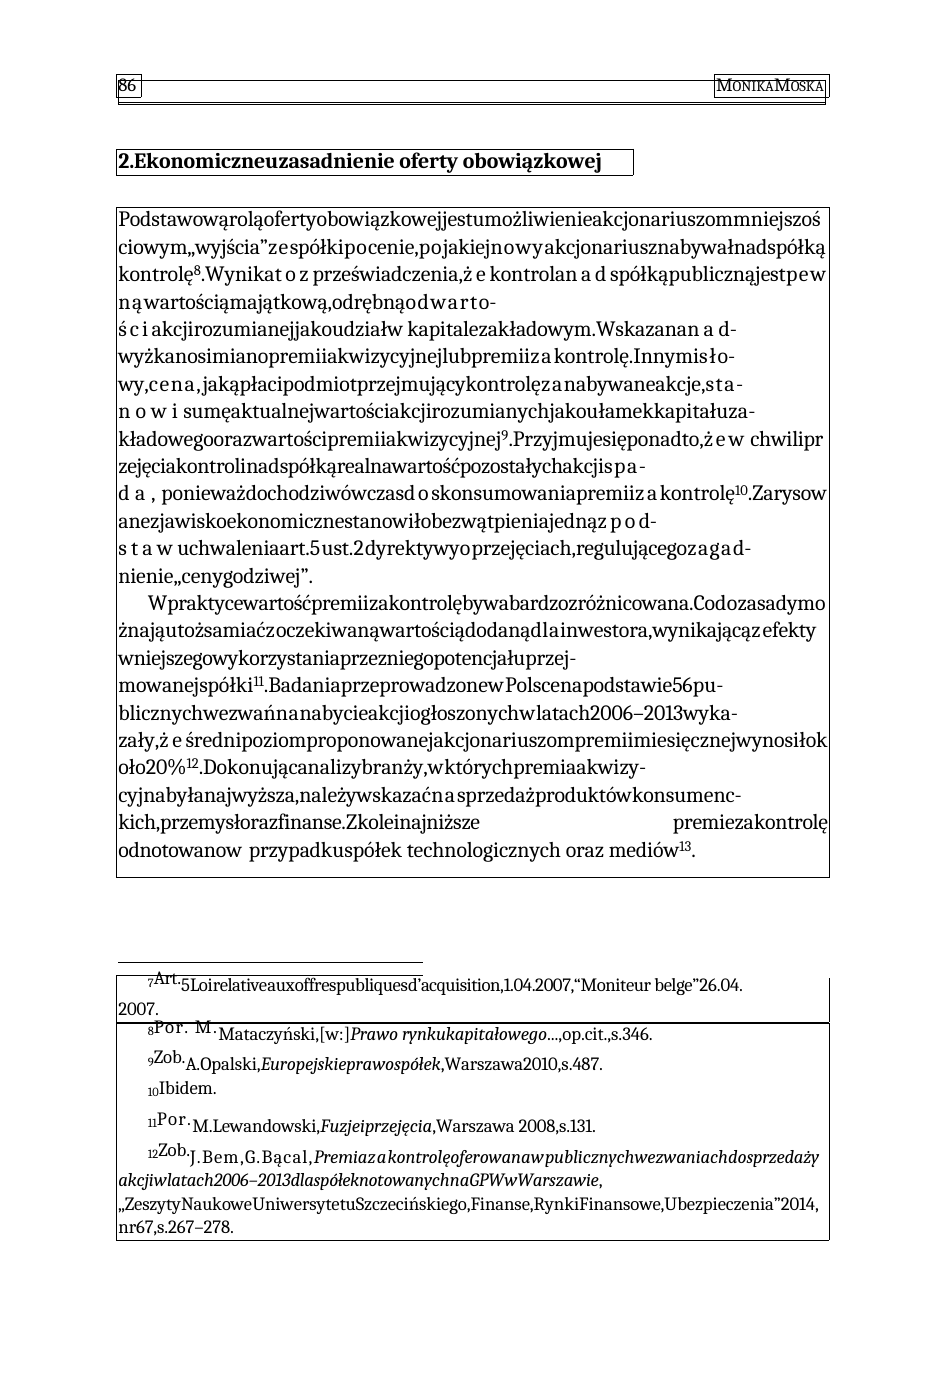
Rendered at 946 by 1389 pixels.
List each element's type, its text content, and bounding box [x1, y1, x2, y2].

text 8Por. M.Mataczyński,[w:]Prawo rynkukapitałowego...,op.cit.,s.346. [148, 1024, 828, 1045]
text 7Art.5Loirelativeauxoffrespubliquesd’acquisition,1.04.2007,“Moniteur belge”26.04. [148, 976, 829, 996]
text 2007. [118, 998, 829, 1020]
text 86 [119, 81, 141, 96]
text 12Zob.J.Bem,G.Bącal,Premiazakontrolęoferowanawpublicznychwezwaniachdosprzedażyakcjiwlatach2006–2013dlaspółeknotowanychnaGPWwWarszawie,„ZeszytyNaukoweUniwersytetuSzczecińskiego,Finanse,RynkiFinansowe,Ubezpieczenia”2014,nr67,s.267–278. [118, 1139, 827, 1238]
text MONIKAMOSKA [716, 75, 829, 96]
text 11Por.M.Lewandowski,Fuzjeiprzejęcia,Warszawa 2008,s.131. [148, 1108, 828, 1137]
text Podstawowąroląofertyobowiązkowejjestumożliwienieakcjonariuszommniejszościowym„wyjścia”zespółkipocenie,pojakiejnowyakcjonariusznabywałnadspółkąkontrolę8.Wynikatozprzeświadczenia,żekontrolanadspółkąpublicznąjestpewnąwartościąmajątkową,odrębnąodwarto-ściakcjirozumianejjakoudziałwkapitalezakładowym.Wskazananad-wyżkanosimianopremiiakwizycyjnejlubpremiizakontrolę.Innymisło-wy,cena,jakąpłacipodmiotprzejmującykontrolęzanabywaneakcje,sta-nowisumęaktualnejwartościakcjirozumianychjakoułamekkapitałuza-kładowegoorazwartościpremiiakwizycyjnej9.Przyjmujesięponadto,żewchwiliprzejęciakontrolinadspółkąrealnawartośćpozostałychakcjispa-da,ponieważdochodziwówczasdoskonsumowaniapremiizakontrolę10.Zarysowanezjawiskoekonomicznestanowiłobezwątpieniajednązpod-stawuchwaleniaart.5ust.2dyrektywyoprzejęciach,regulującegozagad-nienie„cenygodziwej”. [118, 208, 828, 588]
text 9Zob.A.Opalski,Europejskieprawospółek,Warszawa2010,s.487. [148, 1047, 828, 1075]
text [118, 75, 141, 80]
text Wpraktycewartośćpremiizakontrolębywabardzozróżnicowana.Codozasadymożnająutożsamiaćzoczekiwanąwartościądodanądlainwestora,wynikającązefektywniejszegowykorzystaniaprzezniegopotencjałuprzej-mowanejspółki11.BadaniaprzeprowadzonewPolscenapodstawie56pu-blicznychwezwańnanabycieakcjiogłoszonychwlatach2006–2013wyka-zały,żeśrednipoziomproponowanejakcjonariuszompremiimiesięcznejwynosiłokoło20%12.Dokonującanalizybranży,wktórychpremiaakwizy-cyjnabyłanajwyższa,należywskazaćnasprzedażproduktówkonsumenc-kich,przemysłorazfinanse.Zkoleinajniższe premiezakontrolę odnotowanowprzypadkuspółek technologicznych oraz mediów13. [118, 591, 828, 862]
text 10Ibidem. [148, 1078, 828, 1106]
text 2.Ekonomiczneuzasadnienie oferty obowiązkowej [118, 150, 633, 173]
